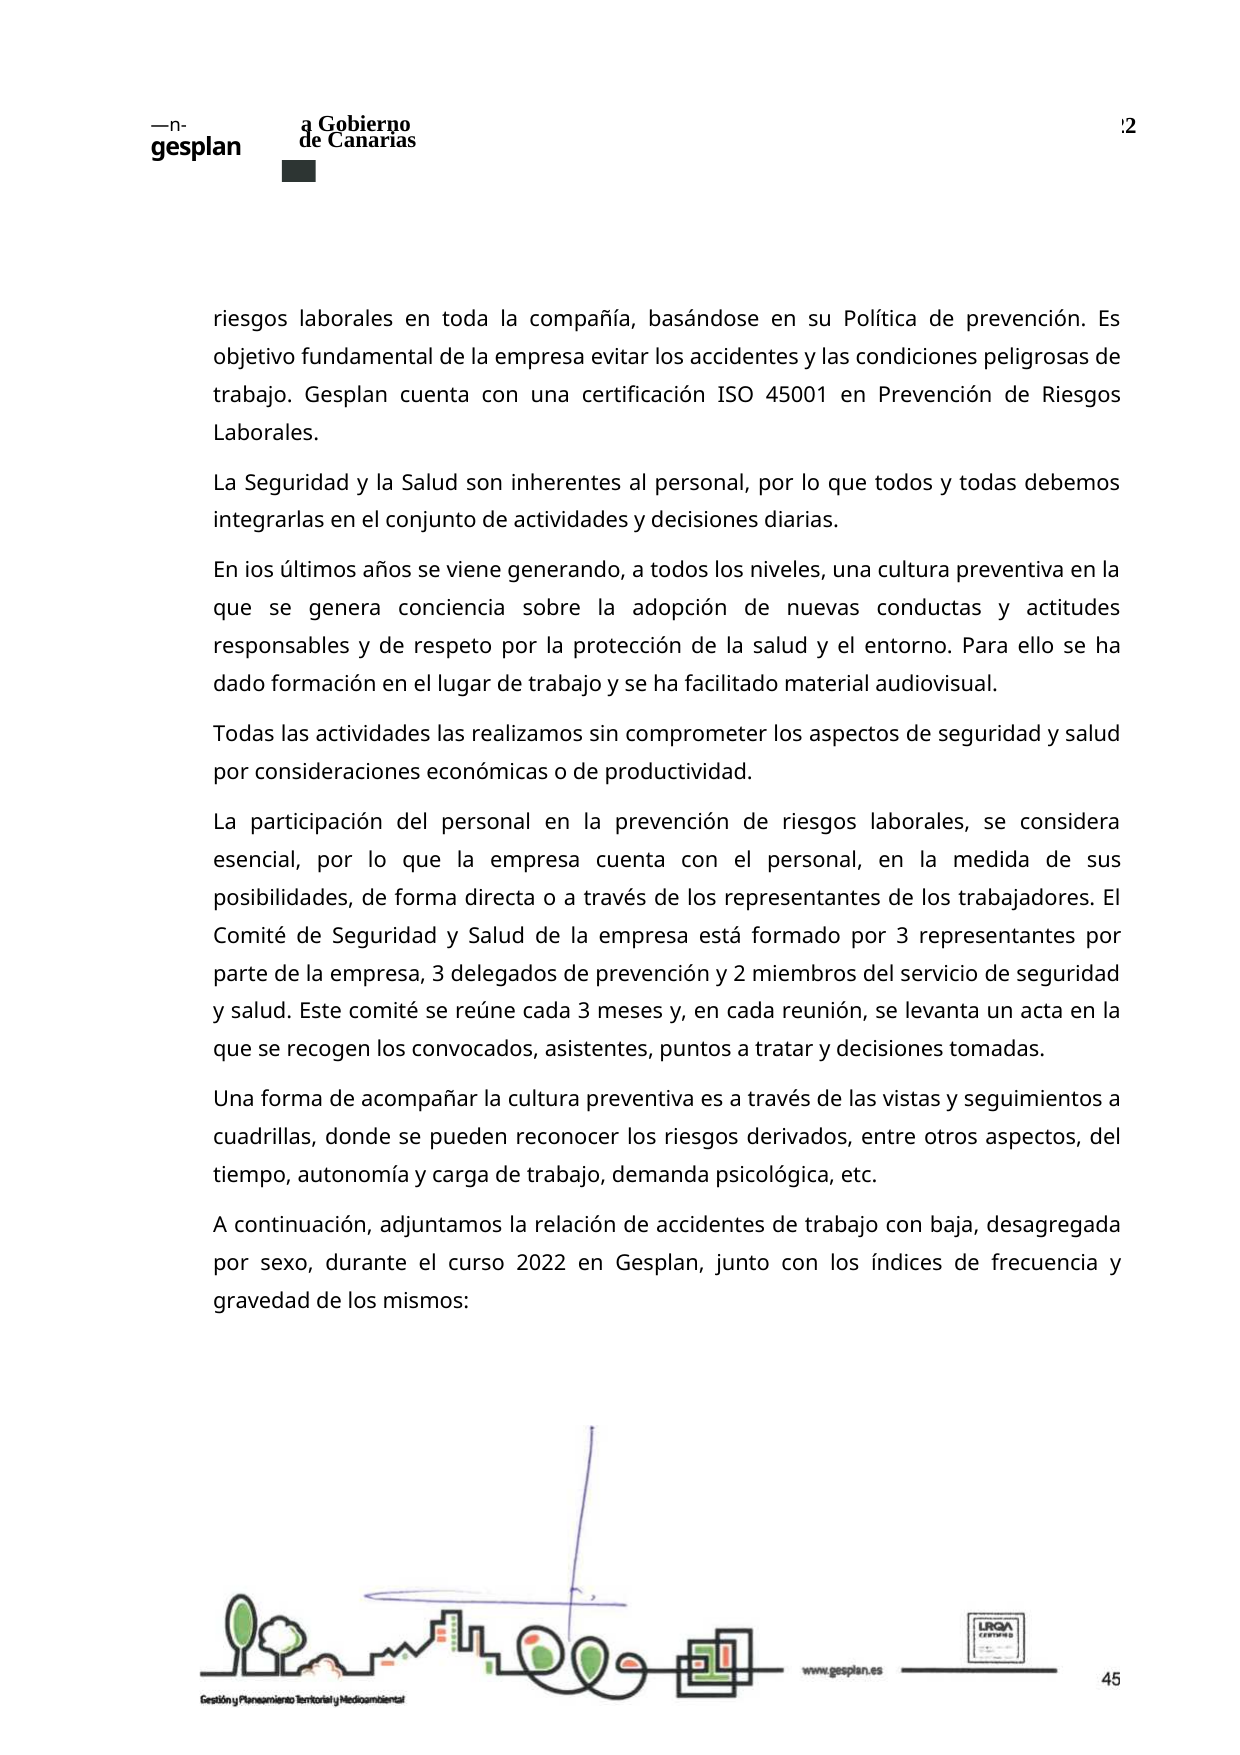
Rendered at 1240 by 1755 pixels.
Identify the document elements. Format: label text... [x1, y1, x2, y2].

picture [199, 1425, 1120, 1708]
text EINF 2022 [1030, 116, 1137, 138]
text Todas las actividades las realizamos sin comprometer los aspectos de seguridad y salud por consideraciones económicas o de productividad. [213, 711, 1122, 787]
text La participación del personal en la prevención de riesgos laborales, se considera esencial, por lo que la empresa cuenta con el personal, en la medida de sus posibilidades, de forma directa o a través de los representantes de los trabajadores. El Comité de Seguridad y Salud de la empresa está formado por 3 representantes por parte de la empresa, 3 delegados de prevención y 2 miembros del servicio de seguridad y salud. Este comité se reúne cada 3 meses y, en cada reunión, se levanta un acta en la que se recogen los convocados, asistentes, puntos a tratar y decisiones tomadas. [213, 799, 1122, 1064]
text —n- [363, 117, 1122, 135]
text Una forma de acompañar la cultura preventiva es a través de las vistas y seguimientos a cuadrillas, donde se pueden reconocer los riesgos derivados, entre otros aspectos, del tiempo, autonomía y carga de trabajo, demanda psicológica, etc. [213, 1077, 1122, 1190]
text riesgos laborales en toda la compañía, basándose en su Política de prevención. Es objetivo fundamental de la empresa evitar los accidentes y las condiciones peligrosas de trabajo. Gesplan cuenta con una certificación ISO 45001 en Prevención de Riesgos Laborales. [213, 296, 1122, 448]
text de Canarias [280, 135, 416, 150]
text —n- [150, 117, 321, 135]
text a Gobierno [301, 119, 416, 135]
subtitle gesplan [150, 135, 1122, 160]
text En ios últimos años se viene generando, a todos los niveles, una cultura preventiva en la que se genera conciencia sobre la adopción de nuevas conductas y actitudes responsables y de respeto por la protección de la salud y el entorno. Para ello se ha dado formación en el lugar de trabajo y se ha facilitado material audiovisual. [213, 548, 1122, 699]
text La Seguridad y la Salud son inherentes al personal, por lo que todos y todas debemos integrarlas en el conjunto de actividades y decisiones diarias. [213, 460, 1122, 535]
text A continuación, adjuntamos la relación de accidentes de trabajo con baja, desagregada por sexo, durante el curso 2022 en Gesplan, junto con los índices de frecuencia y gravedad de los mismos: [213, 1203, 1122, 1316]
